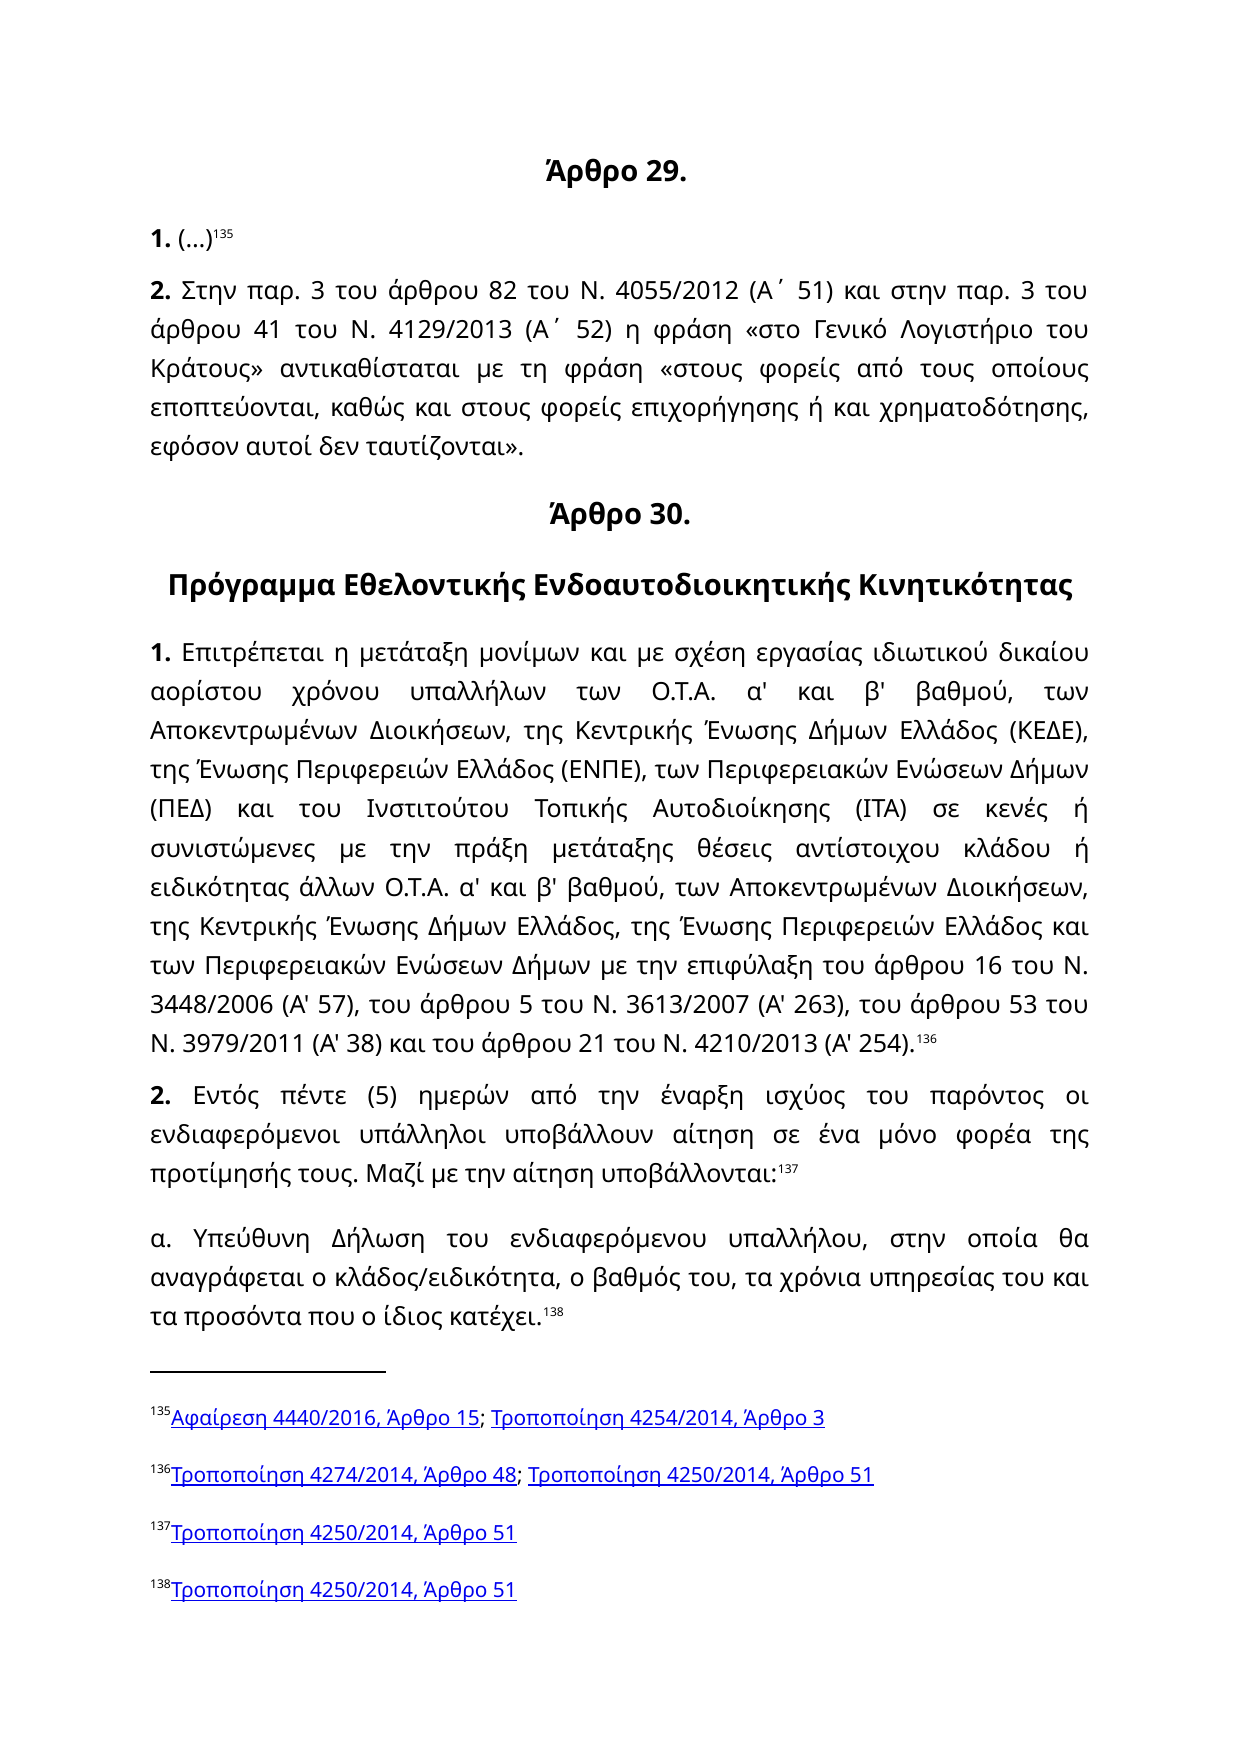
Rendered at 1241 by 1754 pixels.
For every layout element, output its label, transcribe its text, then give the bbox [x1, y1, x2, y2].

text 1. (…) [150, 221, 1090, 255]
text Αφαίρεση 4440/2016, Άρθρο 15; Τροποποίηση 4254/2014, Άρθρο 3 [150, 1403, 1090, 1431]
text 1. Επιτρέπεται η μετάταξη μονίμων και με σχέση εργασίας ιδιωτικού δικαίου αορίστου χρόνου υπαλλήλων των Ο.Τ.Α. α' και β' βαθμού, των Αποκεντρωμένων Διοικήσεων, της Κεντρικής Ένωσης Δήμων Ελλάδος (ΚΕΔΕ), της Ένωσης Περιφερειών Ελλάδος (ΕΝΠΕ), των Περιφερειακών Ενώσεων Δήμων (ΠΕΔ) και του Ινστιτούτου Τοπικής Αυτοδιοίκησης (ΙΤΑ) σε κενές ή συνιστώμενες με την πράξη μετάταξης θέσεις αντίστοιχου κλάδου ή ειδικότητας άλλων Ο.Τ.Α. α' και β' βαθμού, των Αποκεντρωμένων Διοικήσεων, της Κεντρικής Ένωσης Δήμων Ελλάδος, της Ένωσης Περιφερειών Ελλάδος και των Περιφερειακών Ενώσεων Δήμων με την επιφύλαξη του άρθρου 16 του N. 3448/2006 (Α' 57), του άρθρου 5 του N. 3613/2007 (Α' 263), του άρθρου 53 του N. 3979/2011 (Α' 38) και του άρθρου 21 του N. 4210/2013 (Α' 254). [150, 634, 1090, 1060]
text Τροποποίηση 4250/2014, Άρθρο 51 [150, 1518, 1090, 1546]
text 2. Στην παρ. 3 του άρθρου 82 του Ν. 4055/2012 (Α΄ 51) και στην παρ. 3 του άρθρου 41 του Ν. 4129/2013 (Α΄ 52) η φράση «στο Γενικό Λογιστήριο του Κράτους» αντικαθίσταται με τη φράση «στους φορείς από τους οποίους εποπτεύονται, καθώς και στους φορείς επιχορήγησης ή και χρηματοδότησης, εφόσον αυτοί δεν ταυτίζονται». [150, 272, 1090, 463]
subtitle Άρθρο 29. [150, 150, 1090, 190]
text α. Υπεύθυνη Δήλωση του ενδιαφερόμενου υπαλλήλου, στην οποία θα αναγράφεται ο κλάδος/ειδικότητα, ο βαθμός του, τα χρόνια υπηρεσίας του και τα προσόντα που ο ίδιος κατέχει. [150, 1220, 1090, 1333]
subtitle Πρόγραμμα Εθελοντικής Ενδοαυτοδιοικητικής Κινητικότητας [150, 564, 1090, 603]
text Τροποποίηση 4274/2014, Άρθρο 48; Τροποποίηση 4250/2014, Άρθρο 51 [150, 1460, 1090, 1489]
text 2. Εντός πέντε (5) ημερών από την έναρξη ισχύος του παρόντος οι ενδιαφερόμενοι υπάλληλοι υποβάλλουν αίτηση σε ένα μόνο φορέα της προτίμησής τους. Μαζί με την αίτηση υποβάλλονται: [150, 1078, 1090, 1190]
subtitle Άρθρο 30. [150, 493, 1090, 533]
text Τροποποίηση 4250/2014, Άρθρο 51 [150, 1576, 1090, 1604]
